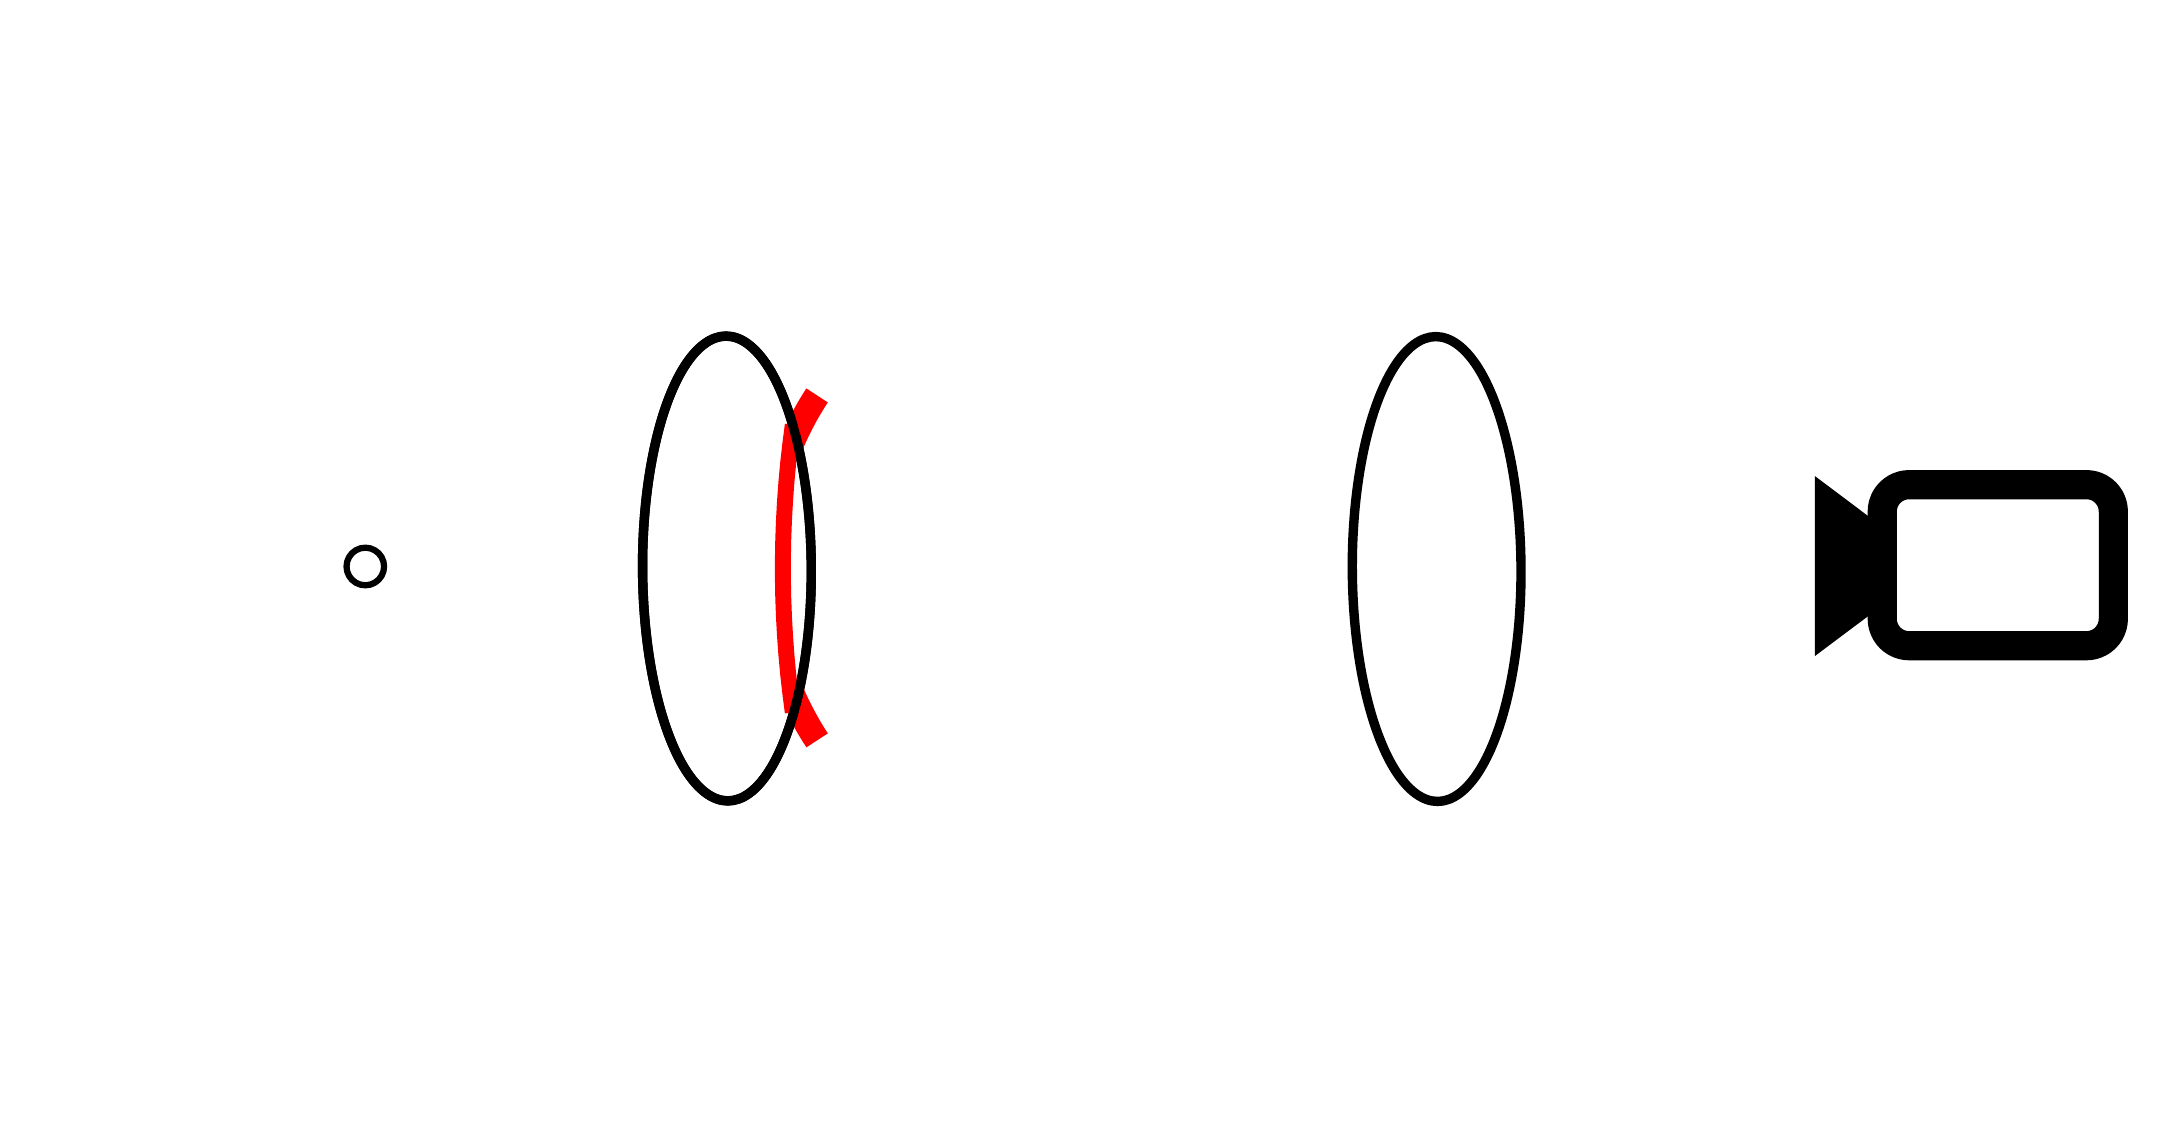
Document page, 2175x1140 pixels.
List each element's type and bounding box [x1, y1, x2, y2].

text_box [1882, 484, 2114, 646]
text_box [1814, 476, 1875, 657]
text_box [715, 0, 1747, 1140]
text_box [648, 341, 806, 796]
